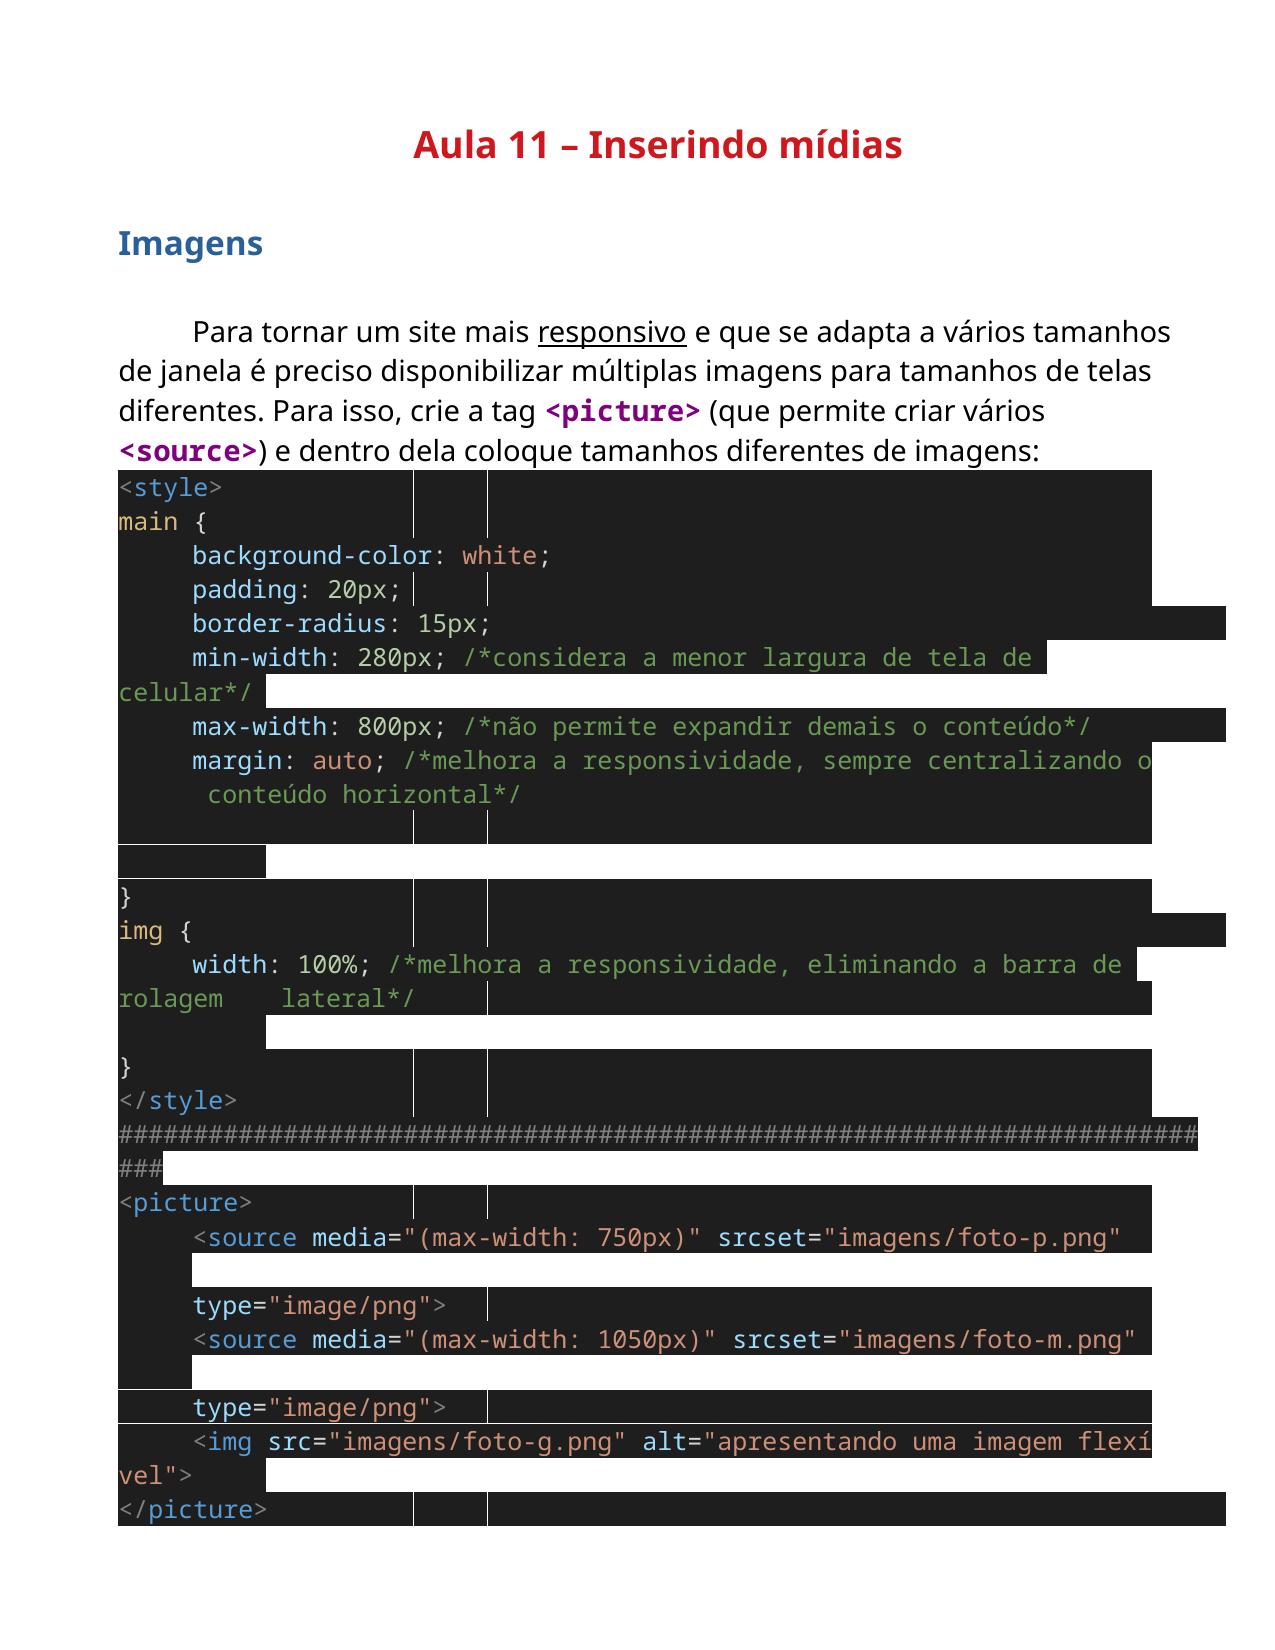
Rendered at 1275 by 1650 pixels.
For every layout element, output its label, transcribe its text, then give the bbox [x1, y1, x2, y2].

text img { [118, 913, 1157, 947]
text max-width: 800px; /*não permite expandir demais o conteúdo*/ [118, 708, 1157, 742]
text background-color: white; [118, 538, 1157, 572]
text </style> [118, 1083, 1198, 1117]
text Para tornar um site mais responsivo e que se adapta a vários tamanhos de janela é preciso disponibilizar múltiplas imagens para tamanhos de telas diferentes. Para isso, crie a tag <picture> (que permite criar vários <source>) e dentro dela coloque tamanhos diferentes de imagens: [118, 311, 1198, 470]
text width: 100%; /*melhora a responsividade, eliminando a barra de rolagem lateral*/ [118, 947, 1157, 1049]
text Imagens [118, 220, 1198, 266]
text } [118, 878, 1157, 913]
text <source media="(max-width: 1050px)" srcset="imagens/foto-m.png" type="image/png"> [118, 1321, 1157, 1423]
text </picture> [118, 1492, 1157, 1526]
text Aula 11 – Inserindo mídias [118, 118, 1198, 169]
text <img src="imagens/foto-g.png" alt="apresentando uma imagem flexível"> [118, 1423, 1157, 1492]
text <style> [118, 470, 1157, 504]
text <source media="(max-width: 750px)" srcset="imagens/foto-p.png" type="image/png"> [118, 1219, 1157, 1321]
text main { [118, 504, 1157, 538]
text padding: 20px; [118, 572, 1157, 606]
text ########################################################################### [118, 1117, 1198, 1185]
text min-width: 280px; /*considera a menor largura de tela de celular*/ [118, 640, 1157, 708]
text <picture> [118, 1185, 1198, 1219]
text } [118, 1049, 1157, 1083]
text margin: auto; /*melhora a responsividade, sempre centralizando o conteúdo horizontal*/ [118, 742, 1157, 878]
text border-radius: 15px; [118, 606, 1157, 640]
